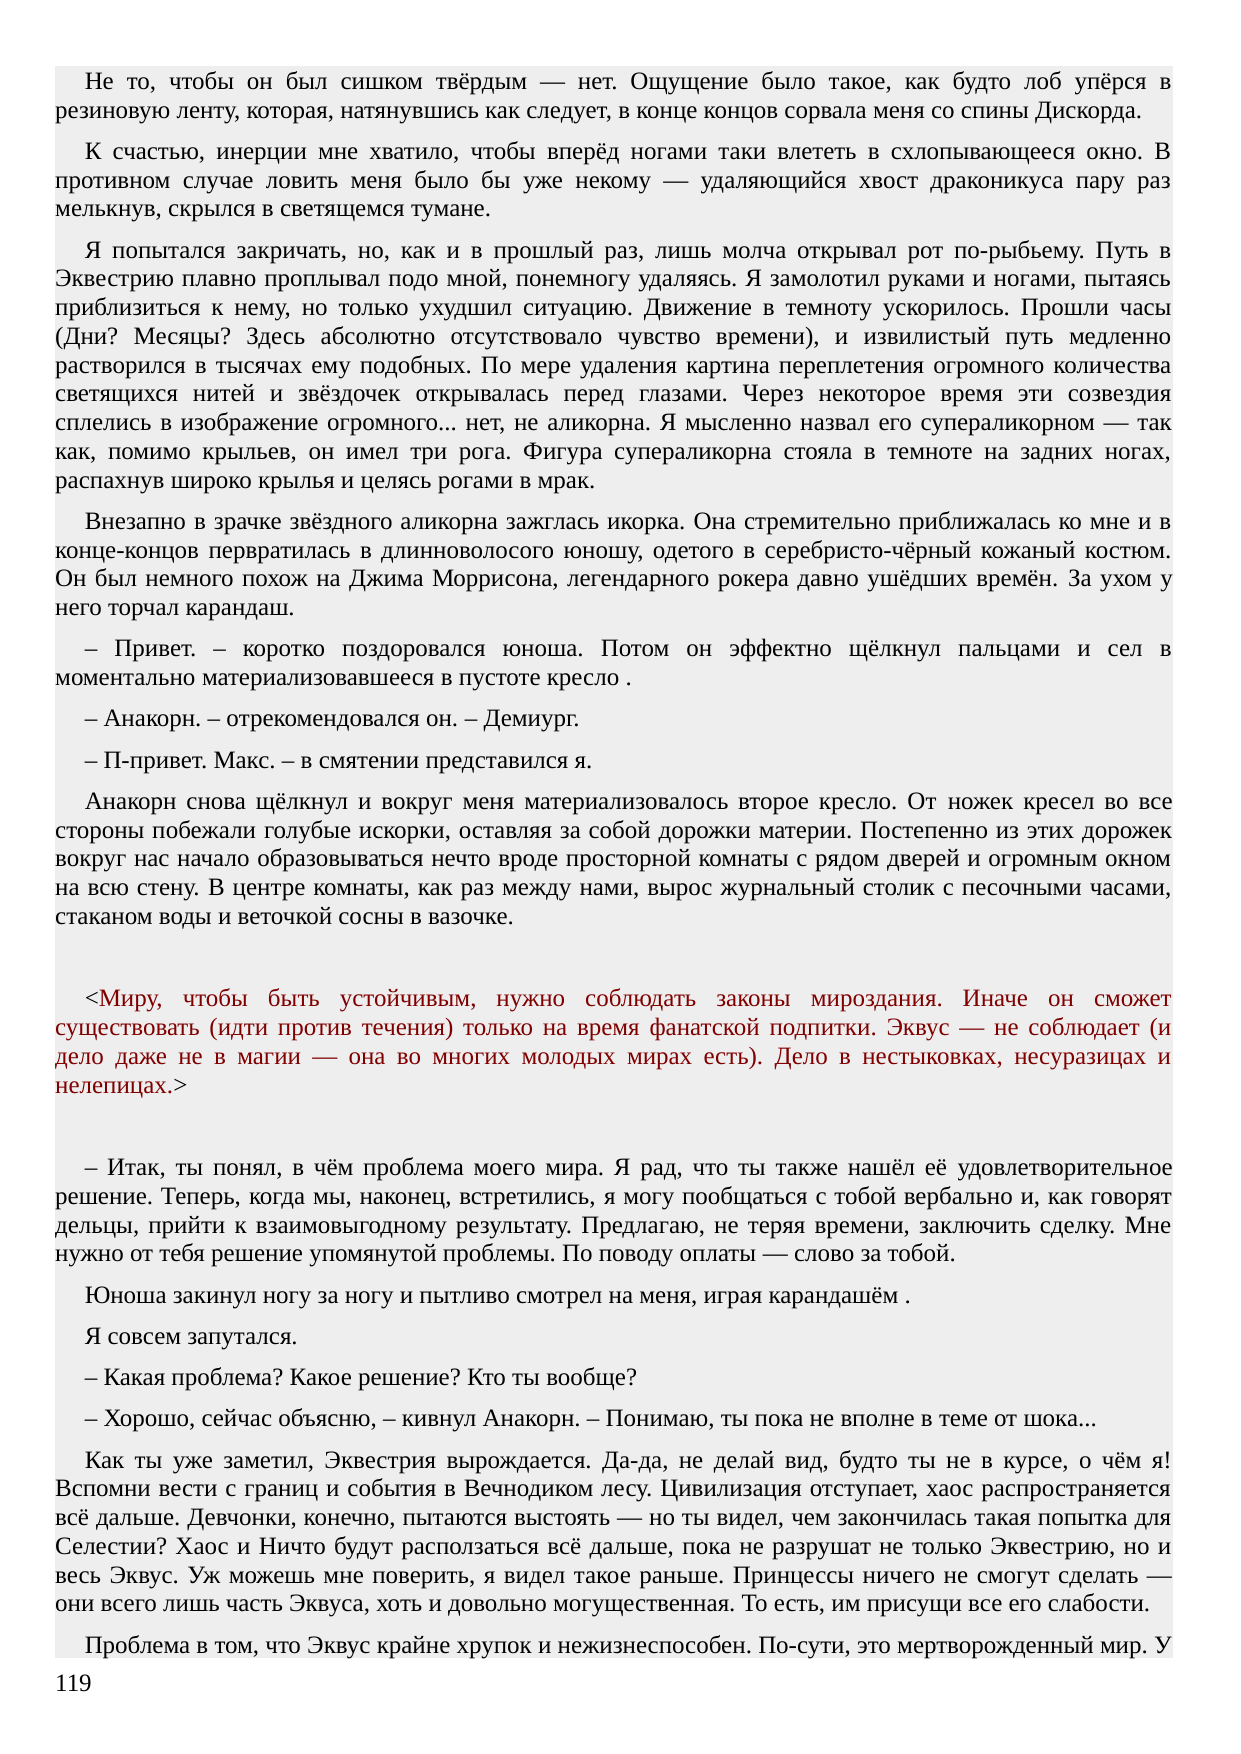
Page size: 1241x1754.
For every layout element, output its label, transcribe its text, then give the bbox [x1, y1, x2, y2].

text – Привет. – коротко поздоровался юноша. Потом он эффектно щёлкнул пальцами и сел в моментально материализовавшееся в пустоте кресло . [55, 633, 1173, 691]
text – Анакорн. – отрекомендовался он. – Демиург. [55, 703, 1173, 732]
text Проблема в том, что Эквус крайне хрупок и нежизнеспособен. По-сути, это мертворожденный мир. У [55, 1630, 1173, 1658]
text – П-привет. Макс. – в смятении представился я. [55, 745, 1173, 773]
text Внезапно в зрачке звёздного аликорна зажглась икорка. Она стремительно приближалась ко мне и в конце-концов первратилась в длинноволосого юношу, одетого в серебристо-чёрный кожаный костюм. Он был немного похож на Джима Моррисона, легендарного рокера давно ушёдших времён. За ухом у него торчал карандаш. [55, 506, 1173, 621]
text – Хорошо, сейчас объясню, – кивнул Анакорн. – Понимаю, ты пока не вполне в теме от шока... [55, 1403, 1173, 1432]
text Я совсем запутался. [55, 1321, 1173, 1350]
text <Миру, чтобы быть устойчивым, нужно соблюдать законы мироздания. Иначе он сможет существовать (идти против течения) только на время фанатской подпитки. Эквус — не соблюдает (и дело даже не в магии — она во многих молодых мирах есть). Дело в нестыковках, несуразицах и нелепицах.> [55, 983, 1173, 1098]
text – Какая проблема? Какое решение? Кто ты вообще? [55, 1362, 1173, 1391]
text Как ты уже заметил, Эквестрия вырождается. Да-да, не делай вид, будто ты не в курсе, о чём я! Вспомни вести с границ и события в Вечнодиком лесу. Цивилизация отступает, хаос распространяется всё дальше. Девчонки, конечно, пытаются выстоять — но ты видел, чем закончилась такая попытка для Селестии? Хаос и Ничто будут расползаться всё дальше, пока не разрушат не только Эквестрию, но и весь Эквус. Уж можешь мне поверить, я видел такое раньше. Принцессы ничего не смогут сделать — они всего лишь часть Эквуса, хоть и довольно могущественная. То есть, им присущи все его слабости. [55, 1445, 1173, 1617]
text – Итак, ты понял, в чём проблема моего мира. Я рад, что ты также нашёл её удовлетворительное решение. Теперь, когда мы, наконец, встретились, я могу пообщаться с тобой вербально и, как говорят дельцы, прийти к взаимовыгодному результату. Предлагаю, не теряя времени, заключить сделку. Мне нужно от тебя решение упомянутой проблемы. По поводу оплаты — слово за тобой. [55, 1152, 1173, 1267]
text К счастью, инерции мне хватило, чтобы вперёд ногами таки влететь в схлопывающееся окно. В противном случае ловить меня было бы уже некому — удаляющийся хвост драконикуса пару раз мелькнув, скрылся в светящемся тумане. [55, 136, 1173, 222]
text Я попытался закричать, но, как и в прошлый раз, лишь молча открывал рот по-рыбьему. Путь в Эквестрию плавно проплывал подо мной, понемногу удаляясь. Я замолотил руками и ногами, пытаясь приблизиться к нему, но только ухудшил ситуацию. Движение в темноту ускорилось. Прошли часы (Дни? Месяцы? Здесь абсолютно отсутствовало чувство времени), и извилистый путь медленно растворился в тысячах ему подобных. По мере удаления картина переплетения огромного количества светящихся нитей и звёздочек открывалась перед глазами. Через некоторое время эти созвездия сплелись в изображение огромного... нет, не аликорна. Я мысленно назвал его супераликорном — так как, помимо крыльев, он имел три рога. Фигура супераликорна стояла в темноте на задних ногах, распахнув широко крылья и целясь рогами в мрак. [55, 235, 1173, 493]
text Анакорн снова щёлкнул и вокруг меня материализовалось второе кресло. От ножек кресел во все стороны побежали голубые искорки, оставляя за собой дорожки материи. Постепенно из этих дорожек вокруг нас начало образовываться нечто вроде просторной комнаты с рядом дверей и огромным окном на всю стену. В центре комнаты, как раз между нами, вырос журнальный столик с песочными часами, стаканом воды и веточкой сосны в вазочке. [55, 786, 1173, 930]
text Юноша закинул ногу за ногу и пытливо смотрел на меня, играя карандашём . [55, 1280, 1173, 1308]
text Не то, чтобы он был сишком твёрдым — нет. Ощущение было такое, как будто лоб упёрся в резиновую ленту, которая, натянувшись как следует, в конце концов сорвала меня со спины Дискорда. [55, 66, 1173, 123]
